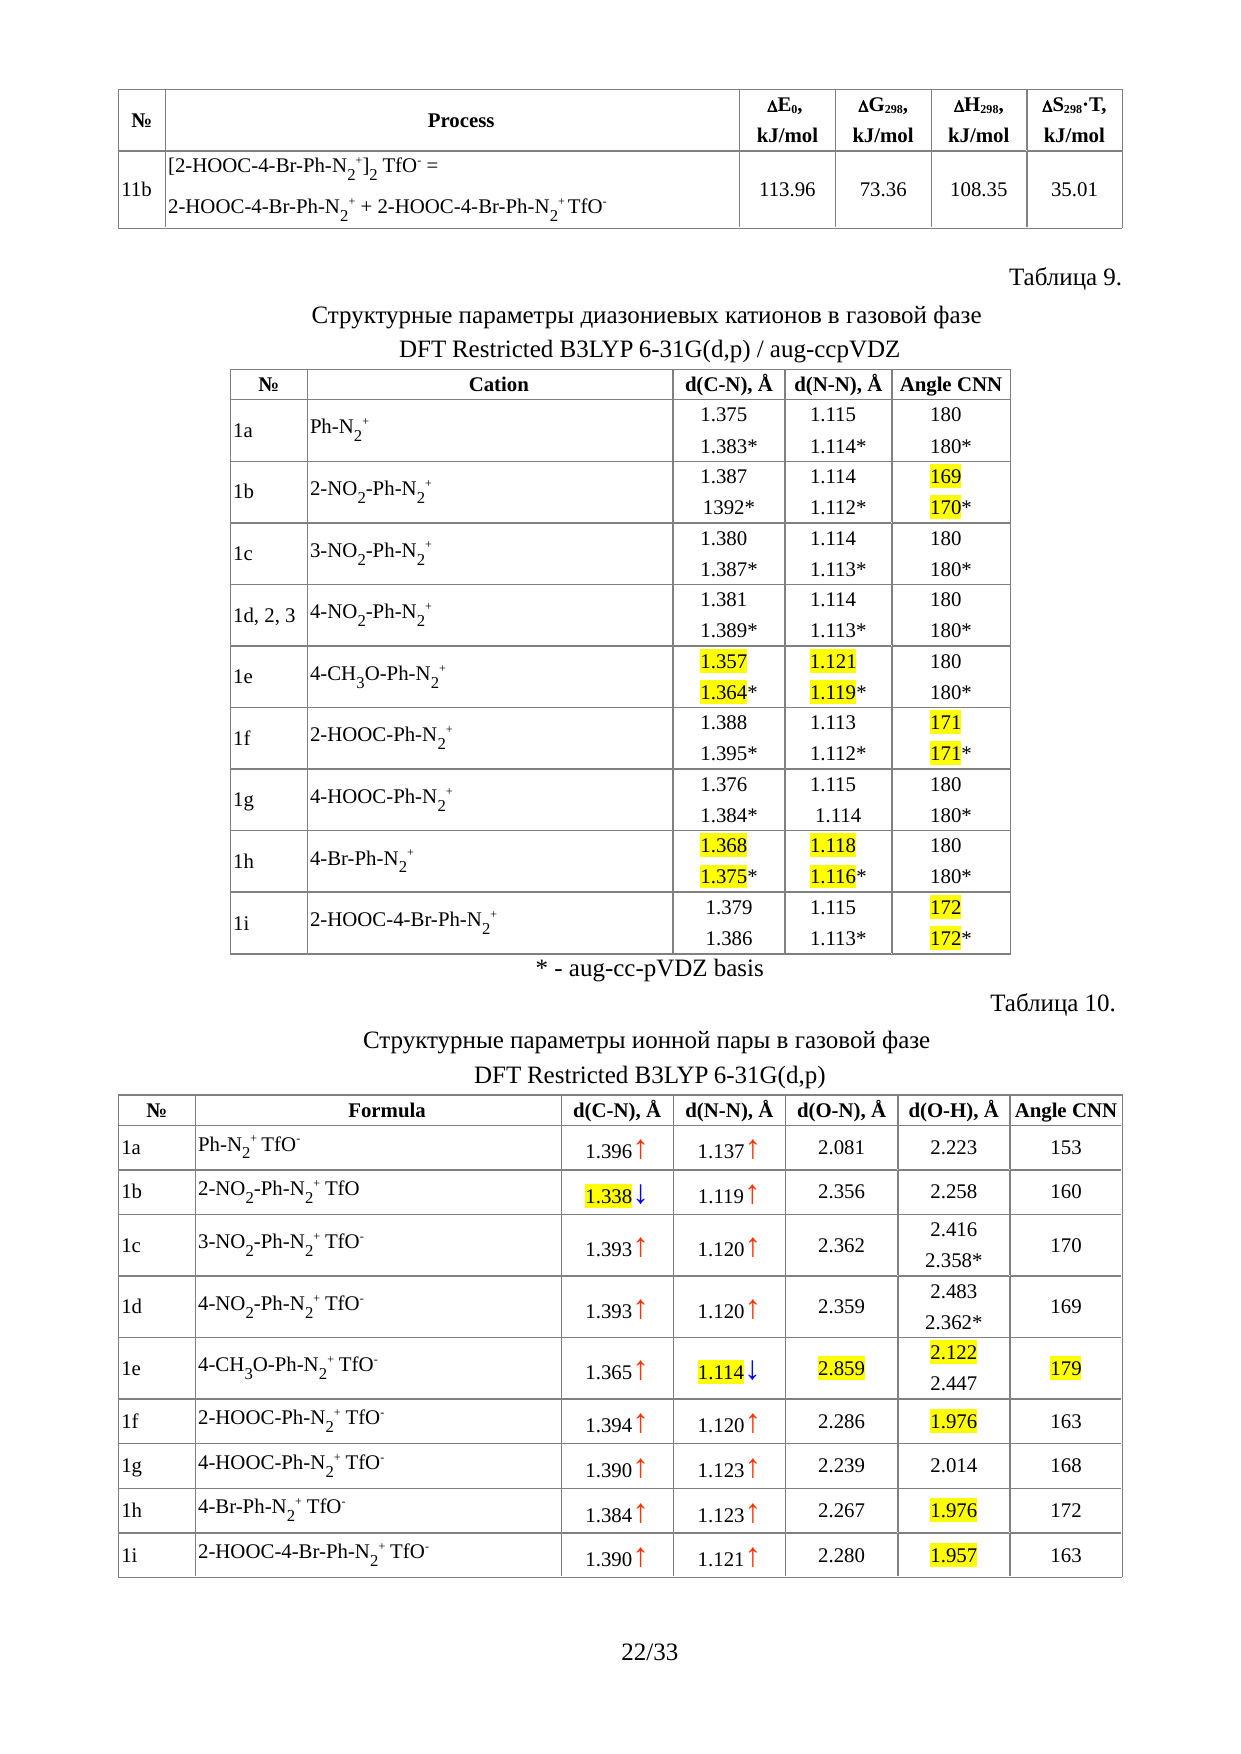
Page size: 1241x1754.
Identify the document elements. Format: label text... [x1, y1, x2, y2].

table_cell 2.286 [786, 1400, 897, 1443]
table_cell [2-HOOC-4-Br-Ph-N2+]2 TfO- = 2-HOOC-4-Br-Ph-N2+ + 2-HOOC-4-Br-Ph-N2+ TfO- [166, 152, 739, 227]
table_cell 1.365↑ [562, 1338, 673, 1398]
table_cell 1.118 1.116* [786, 831, 891, 891]
table_cell 169 [1011, 1275, 1122, 1337]
table_cell 3-NO2-Ph-N2+ TfO- [196, 1215, 561, 1275]
table_cell 4-HOOC-Ph-N2+ TfO- [196, 1444, 561, 1487]
table_cell 179 [1011, 1337, 1122, 1398]
text * - aug-cc-pVDZ basis [118, 953, 1122, 982]
table_cell 2.239 [786, 1444, 897, 1487]
table_cell 180 180* [893, 831, 1010, 891]
table_cell 1.357 1.364* [674, 647, 784, 707]
table_cell 1.368 1.375* [674, 831, 784, 891]
table_header DH298, kJ/mol [932, 90, 1026, 150]
table_cell 1f [119, 1400, 195, 1443]
table_cell 2-HOOC-4-Br-Ph-N2+ [308, 893, 672, 953]
table_cell 1.384↑ [562, 1489, 673, 1532]
table_cell 2.223 [899, 1126, 1009, 1169]
table_cell 1.121 1.119* [786, 647, 891, 707]
table_cell 2-NO2-Ph-N2+ TfO [196, 1171, 561, 1214]
table_cell 1.115 1.114* [786, 400, 891, 461]
table_cell 1.390↑ [561, 1534, 673, 1577]
table_cell 1b [119, 1171, 195, 1214]
table_cell 160 [1011, 1169, 1122, 1214]
table_header DG298, kJ/mol [836, 90, 931, 150]
table_header DS298·T, kJ/mol [1028, 90, 1122, 150]
table_cell 1d, 2, 3 [231, 585, 307, 645]
table_header d(O-N), Å [786, 1096, 897, 1124]
table_cell 172 [1011, 1488, 1122, 1532]
table_cell 1a [119, 1126, 195, 1169]
table_cell 2-NO2-Ph-N2+ [308, 462, 672, 522]
table_cell 1.114 1.113* [786, 524, 891, 584]
table_cell 2.359 [786, 1277, 897, 1337]
table_cell 171 171* [893, 708, 1010, 768]
table_cell 1i [119, 1534, 195, 1577]
table_cell 113.96 [740, 152, 835, 227]
table_cell 1.115 1.114 [786, 770, 891, 830]
table_cell 1.376 1.384* [674, 770, 784, 830]
table_cell 1.957 [898, 1534, 1009, 1577]
table_cell 11b [119, 152, 165, 227]
table_cell 2-HOOC-Ph-N2+ [308, 708, 672, 768]
table_cell 73.36 [836, 152, 931, 227]
table_cell 2.081 [786, 1126, 897, 1169]
table_cell 1g [231, 770, 307, 830]
table_cell 1.396↑ [562, 1126, 673, 1169]
table_cell 2.483 2.362* [899, 1277, 1009, 1337]
table_cell 180 180* [893, 585, 1010, 645]
table_cell 170 [1011, 1214, 1122, 1275]
table_cell 2.362 [786, 1215, 897, 1275]
table_cell 2-HOOC-4-Br-Ph-N2+ TfO- [195, 1534, 561, 1577]
table_header Angle CNN [1011, 1096, 1122, 1124]
table_cell 2.258 [899, 1171, 1009, 1214]
table_cell 2.280 [785, 1534, 897, 1577]
table_cell 1h [119, 1489, 195, 1532]
table_cell 180 180* [893, 400, 1010, 461]
table_cell 1.388 1.395* [674, 708, 784, 768]
table_cell Ph-N2+ [308, 400, 672, 461]
table_header № [119, 1096, 195, 1124]
table_header d(N-N), Å [786, 370, 891, 399]
table_header Formula [196, 1096, 561, 1124]
table_header № [119, 90, 165, 150]
table_cell 1e [119, 1338, 195, 1398]
table_cell 1.976 [899, 1400, 1009, 1443]
table_cell 163 [1010, 1532, 1122, 1577]
table_header Cation [308, 370, 672, 399]
table_cell 4-CH3O-Ph-N2+ [308, 647, 672, 707]
table_cell 1.393↑ [562, 1215, 673, 1275]
table_cell 1.120↑ [674, 1215, 785, 1275]
table_cell 1a [231, 400, 307, 461]
text DFT Restricted B3LYP 6-31G(d,p) [118, 1060, 1122, 1088]
table_header DE0, kJ/mol [740, 90, 835, 150]
table_cell 1.394↑ [562, 1400, 673, 1443]
table_cell 4-Br-Ph-N2+ TfO- [196, 1489, 561, 1532]
table_cell 2.014 [899, 1444, 1009, 1487]
table_cell 1.380 1.387* [674, 524, 784, 584]
table_cell 4-Br-Ph-N2+ [308, 831, 672, 891]
table_cell 1c [231, 524, 307, 584]
table_cell 1.393↑ [562, 1277, 673, 1337]
table_cell 1.123↑ [674, 1444, 785, 1487]
table_cell 168 [1011, 1443, 1122, 1487]
table_cell 1e [231, 647, 307, 707]
table_cell 1d [119, 1277, 195, 1337]
table_cell 1i [231, 893, 307, 953]
table_cell 4-NO2-Ph-N2+ [308, 585, 672, 645]
text Таблица 9. [118, 262, 1122, 291]
text Структурные параметры диазониевых катионов в газовой фазе [118, 300, 1122, 328]
table_cell 153 [1011, 1125, 1122, 1169]
table_cell 4-HOOC-Ph-N2+ [308, 770, 672, 830]
table_cell 2.267 [786, 1489, 897, 1532]
table_cell 169 170* [893, 462, 1010, 522]
table_cell 1.119↑ [674, 1171, 785, 1214]
table_cell 2.122 2.447 [899, 1338, 1009, 1398]
table_cell 1.121↑ [673, 1534, 785, 1577]
table_cell 180 180* [893, 770, 1010, 830]
table_header d(N-N), Å [674, 1096, 785, 1124]
table_cell 4-CH3O-Ph-N2+ TfO- [196, 1338, 561, 1398]
table_cell 1.390↑ [562, 1444, 673, 1487]
table_cell 2.416 2.358* [899, 1215, 1009, 1275]
table_cell 180 180* [893, 647, 1010, 707]
table_cell 108.35 [932, 152, 1026, 227]
table_cell 180 180* [893, 524, 1010, 584]
text DFT Restricted B3LYP 6-31G(d,p) / aug-ccpVDZ [118, 334, 1122, 363]
table_cell 1.375 1.383* [674, 400, 784, 461]
table_cell 1.387 1392* [674, 462, 784, 522]
table_cell 172 172* [893, 893, 1010, 953]
table_header Process [166, 90, 739, 150]
table_cell 2.859 [786, 1338, 897, 1398]
table_cell 1f [231, 708, 307, 768]
table_cell 1.338↓ [562, 1171, 673, 1214]
table_cell 1b [231, 462, 307, 522]
table_cell 1.114↓ [674, 1338, 785, 1398]
table_cell 2.356 [786, 1171, 897, 1214]
table_cell 1.976 [899, 1489, 1009, 1532]
table_cell 1.115 1.113* [786, 893, 891, 953]
table_cell 1h [231, 831, 307, 891]
table_cell 1.114 1.113* [786, 585, 891, 645]
text Таблица 10. [118, 988, 1122, 1017]
table_cell 1.137↑ [674, 1126, 785, 1169]
table_cell 1.379 1.386 [674, 893, 784, 953]
table_cell 163 [1011, 1398, 1122, 1443]
table_cell 35.01 [1028, 152, 1122, 227]
table_cell 4-NO2-Ph-N2+ TfO- [196, 1277, 561, 1337]
table_header d(O-H), Å [899, 1096, 1009, 1124]
table_cell 1.381 1.389* [674, 585, 784, 645]
table_cell 1.120↑ [674, 1400, 785, 1443]
table_cell 1g [119, 1444, 195, 1487]
table_header d(C-N), Å [674, 370, 784, 399]
table_cell 1c [119, 1215, 195, 1275]
table_header № [231, 370, 307, 399]
table_cell 2-HOOC-Ph-N2+ TfO- [196, 1400, 561, 1443]
table_cell 1.123↑ [674, 1489, 785, 1532]
table_header Angle CNN [893, 370, 1010, 399]
table_cell 1.120↑ [674, 1277, 785, 1337]
table_cell 1.113 1.112* [786, 708, 891, 768]
table_cell Ph-N2+ TfO- [196, 1126, 561, 1169]
text Структурные параметры ионной пары в газовой фазе [118, 1025, 1122, 1054]
table_cell 3-NO2-Ph-N2+ [308, 524, 672, 584]
table_cell 1.114 1.112* [786, 462, 891, 522]
table_header d(C-N), Å [562, 1096, 673, 1124]
